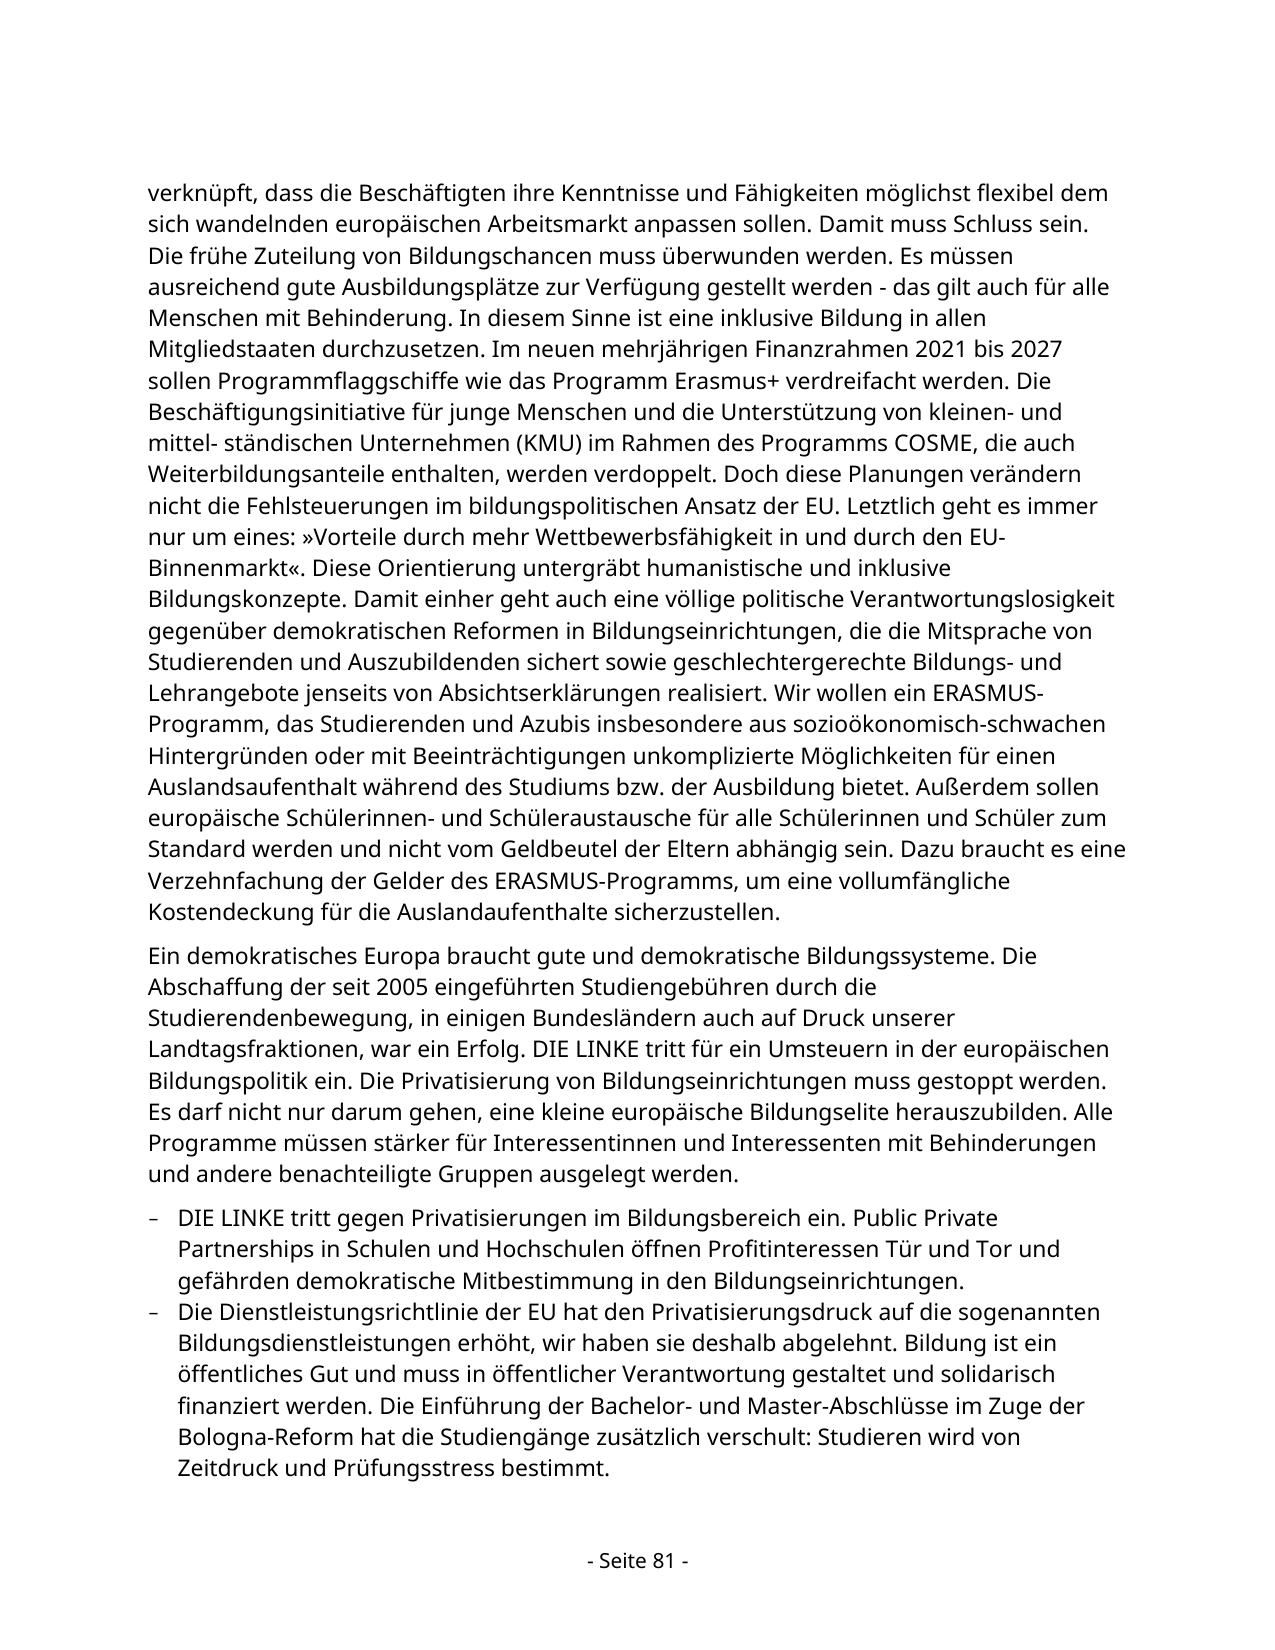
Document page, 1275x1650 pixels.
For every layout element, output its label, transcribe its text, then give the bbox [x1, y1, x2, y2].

text Ein demokratisches Europa braucht gute und demokratische Bildungssysteme. Die Abschaffung der seit 2005 eingeführten Studiengebühren durch die Studierendenbewegung, in einigen Bundesländern auch auf Druck unserer Landtagsfraktionen, war ein Erfolg. DIE LINKE tritt für ein Umsteuern in der europäischen Bildungspolitik ein. Die Privatisierung von Bildungseinrichtungen muss gestoppt werden. Es darf nicht nur darum gehen, eine kleine europäische Bildungselite herauszubilden. Alle Programme müssen stärker für Interessentinnen und Interessenten mit Behinderungen und andere benachteiligte Gruppen ausgelegt werden. [148, 940, 1127, 1190]
text verknüpft, dass die Beschäftigten ihre Kenntnisse und Fähigkeiten möglichst flexibel dem sich wandelnden europäischen Arbeitsmarkt anpassen sollen. Damit muss Schluss sein. Die frühe Zuteilung von Bildungschancen muss überwunden werden. Es müssen ausreichend gute Ausbildungsplätze zur Verfügung gestellt werden - das gilt auch für alle Menschen mit Behinderung. In diesem Sinne ist eine inklusive Bildung in allen Mitgliedstaaten durchzusetzen. Im neuen mehrjährigen Finanzrahmen 2021 bis 2027 sollen Programmflaggschiffe wie das Programm Erasmus+ verdreifacht werden. Die Beschäftigungsinitiative für junge Menschen und die Unterstützung von kleinen- und mittel- ständischen Unternehmen (KMU) im Rahmen des Programms COSME, die auch Weiterbildungsanteile enthalten, werden verdoppelt. Doch diese Planungen verändern nicht die Fehlsteuerungen im bildungspolitischen Ansatz der EU. Letztlich geht es immer nur um eines: »Vorteile durch mehr Wettbewerbsfähigkeit in und durch den EU-Binnenmarkt«. Diese Orientierung untergräbt humanistische und inklusive Bildungskonzepte. Damit einher geht auch eine völlige politische Verantwortungslosigkeit gegenüber demokratischen Reformen in Bildungseinrichtungen, die die Mitsprache von Studierenden und Auszubildenden sichert sowie geschlechtergerechte Bildungs- und Lehrangebote jenseits von Absichtserklärungen realisiert. Wir wollen ein ERASMUS-Programm, das Studierenden und Azubis insbesondere aus sozioökonomisch-schwachen Hintergründen oder mit Beeinträchtigungen unkomplizierte Möglichkeiten für einen Auslandsaufenthalt während des Studiums bzw. der Ausbildung bietet. Außerdem sollen europäische Schülerinnen- und Schüleraustausche für alle Schülerinnen und Schüler zum Standard werden und nicht vom Geldbeutel der Eltern abhängig sein. Dazu braucht es eine Verzehnfachung der Gelder des ERASMUS-Programms, um eine vollumfängliche Kostendeckung für die Auslandaufenthalte sicherzustellen. [148, 177, 1127, 927]
list DIE LINKE tritt gegen Privatisierungen im Bildungsbereich ein. Public Private Partnerships in Schulen und Hochschulen öffnen Profitinteressen Tür und Tor und gefährden demokratische Mitbestimmung in den Bildungseinrichtungen. [148, 1202, 1127, 1296]
list Die Dienstleistungsrichtlinie der EU hat den Privatisierungsdruck auf die sogenannten Bildungsdienstleistungen erhöht, wir haben sie deshalb abgelehnt. Bildung ist ein öffentliches Gut und muss in öffentlicher Verantwortung gestaltet und solidarisch finanziert werden. Die Einführung der Bachelor- und Master-Abschlüsse im Zuge der Bologna-Reform hat die Studiengänge zusätzlich verschult: Studieren wird von Zeitdruck und Prüfungsstress bestimmt. [148, 1296, 1127, 1483]
